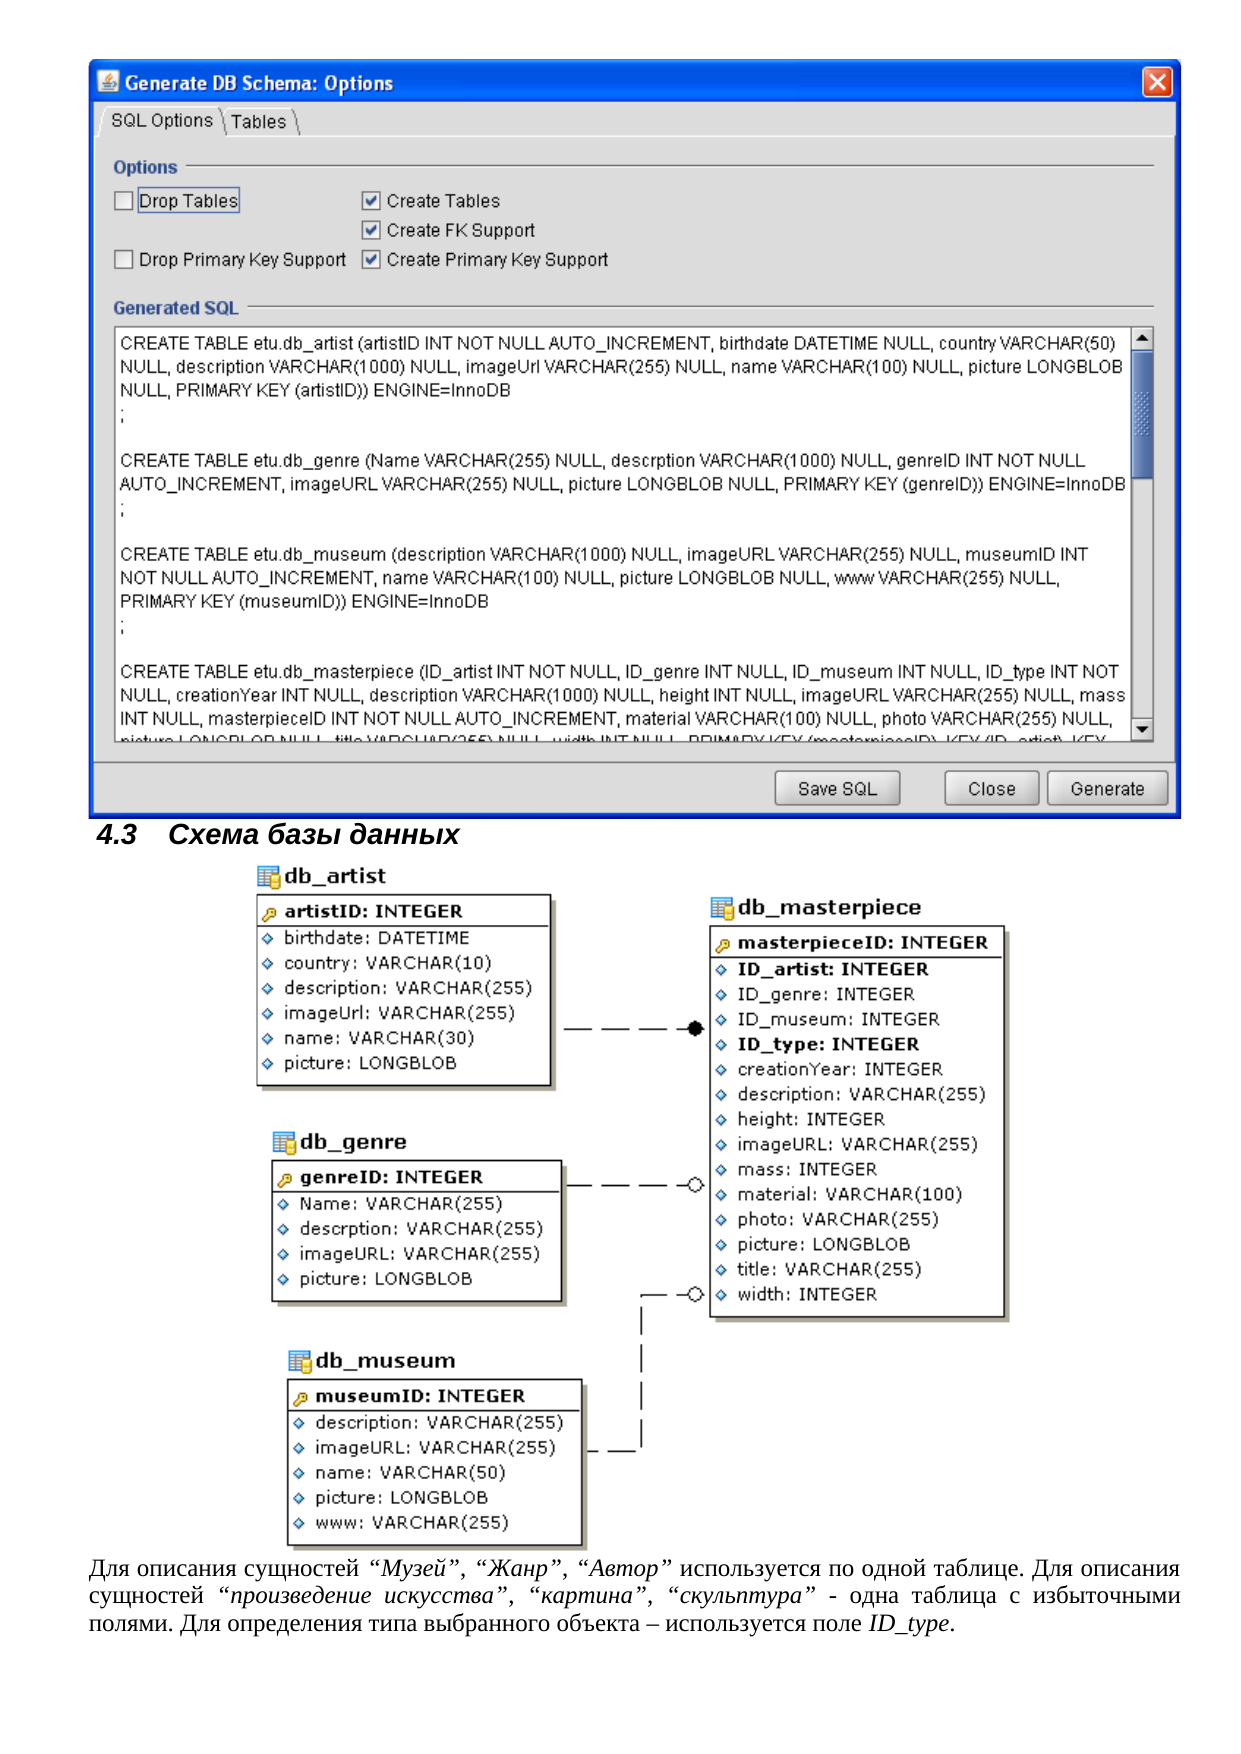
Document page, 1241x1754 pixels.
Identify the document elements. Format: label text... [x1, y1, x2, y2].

picture [88, 59, 1182, 819]
text Для описания сущностей “Музей”, “Жанр”, “Автор” используется по одной таблице. Для описания сущностей “произведение искусства”, “картина”, “скульптура” - одна таблица с избыточными полями. Для определения типа выбранного объекта – используется поле ID_type. [88, 1554, 1181, 1637]
picture [256, 863, 1013, 1554]
subtitle Схема базы данных [88, 819, 1181, 851]
